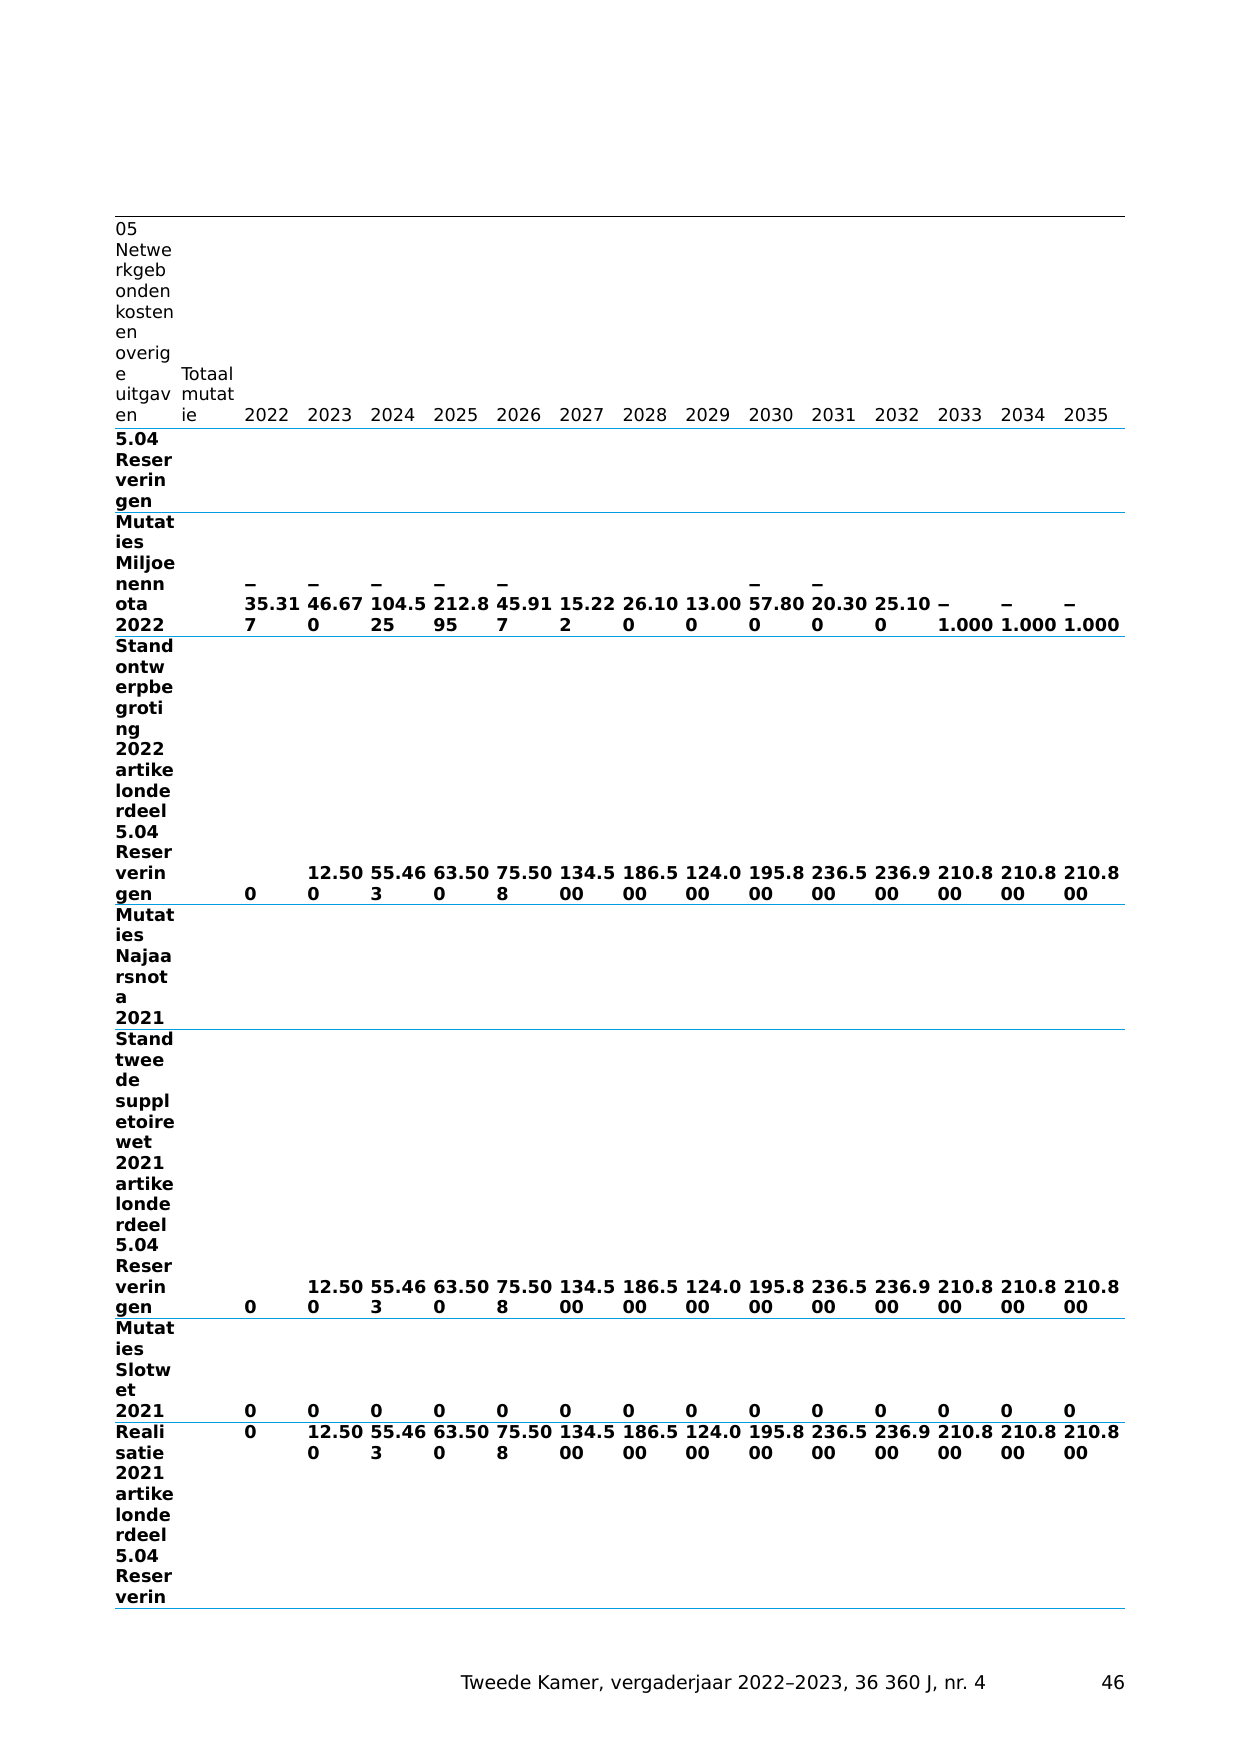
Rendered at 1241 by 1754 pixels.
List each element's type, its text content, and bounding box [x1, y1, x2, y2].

table_cell 05 Netwerkgebonden kosten en overige uitgaven [115, 217, 178, 428]
table_cell 55.463 [367, 1423, 430, 1608]
table_cell 0 [934, 1319, 997, 1421]
table_cell Totaal mutatie [178, 217, 241, 428]
table_cell 63.500 [430, 637, 493, 904]
table_cell [745, 905, 808, 1028]
table_cell 2026 [493, 217, 556, 428]
table_cell [178, 637, 241, 904]
table_cell [619, 429, 682, 511]
table_cell 210.800 [934, 1423, 997, 1608]
table_cell ‒ 1.000 [1060, 513, 1125, 636]
table_cell 186.500 [619, 637, 682, 904]
table_cell [1060, 429, 1125, 511]
table_cell 2022 [241, 217, 304, 428]
table_cell ‒ 57.800 [745, 513, 808, 636]
table_cell 2024 [367, 217, 430, 428]
table_cell 195.800 [745, 637, 808, 904]
table_cell ‒ 1.000 [998, 513, 1060, 636]
table_cell ‒ 46.670 [304, 513, 367, 636]
table_cell 25.100 [871, 513, 934, 636]
table_cell 0 [241, 1319, 304, 1421]
table_cell 186.500 [619, 1423, 682, 1608]
table_cell 0 [241, 637, 304, 904]
table_cell 0 [745, 1319, 808, 1421]
table_cell 0 [367, 1319, 430, 1421]
table_cell 0 [808, 1319, 871, 1421]
table_cell 75.508 [493, 1030, 556, 1318]
table_cell 236.900 [871, 637, 934, 904]
table_cell 124.000 [682, 637, 745, 904]
table_cell 26.100 [619, 513, 682, 636]
table_cell 55.463 [367, 637, 430, 904]
table_cell 5.04 Reserveringen [115, 429, 178, 511]
table_cell 13.000 [682, 513, 745, 636]
table_cell Mutaties Slotwet 2021 [115, 1319, 178, 1421]
table_cell 75.508 [493, 637, 556, 904]
table_cell 210.800 [998, 1423, 1060, 1608]
table_cell [178, 1319, 241, 1421]
table_cell [871, 905, 934, 1028]
table_cell 236.900 [871, 1030, 934, 1318]
table_cell [934, 905, 997, 1028]
table_cell [493, 429, 556, 511]
table_cell 2023 [304, 217, 367, 428]
table_cell 2031 [808, 217, 871, 428]
table_cell Realisatie 2021 artikelonderdeel 5.04 Reserverin [115, 1423, 178, 1608]
table_cell 0 [304, 1319, 367, 1421]
table_cell 134.500 [556, 1030, 619, 1318]
table_cell 195.800 [745, 1030, 808, 1318]
table_cell 12.500 [304, 1030, 367, 1318]
table_cell 124.000 [682, 1423, 745, 1608]
table_cell 15.222 [556, 513, 619, 636]
table_cell 0 [619, 1319, 682, 1421]
table_cell 2030 [745, 217, 808, 428]
table_cell Mutaties Najaarsnota 2021 [115, 905, 178, 1028]
table_cell [367, 905, 430, 1028]
table_cell [808, 905, 871, 1028]
table_cell Stand tweede suppletoire wet 2021 artikelonderdeel 5.04 Reserveringen [115, 1030, 178, 1318]
table_cell [871, 429, 934, 511]
table_cell 55.463 [367, 1030, 430, 1318]
table_cell [178, 513, 241, 636]
table_cell [241, 905, 304, 1028]
table_cell 210.800 [1060, 1030, 1125, 1318]
table_cell 2027 [556, 217, 619, 428]
table_cell [619, 905, 682, 1028]
table_cell [1060, 905, 1125, 1028]
table_cell [556, 905, 619, 1028]
table_cell [304, 905, 367, 1028]
table_cell 210.800 [998, 1030, 1060, 1318]
table_cell ‒ 104.525 [367, 513, 430, 636]
table_cell [367, 429, 430, 511]
table_cell [808, 429, 871, 511]
table_cell Mutaties Miljoenennota 2022 [115, 513, 178, 636]
table_cell [241, 429, 304, 511]
table_cell [178, 1030, 241, 1318]
table_cell [430, 429, 493, 511]
table_cell 236.500 [808, 1423, 871, 1608]
table_cell [934, 429, 997, 511]
table_cell 2034 [998, 217, 1060, 428]
table_cell 186.500 [619, 1030, 682, 1318]
table_header Tabel 5 Artikel 5 Netwerkgebonden kosten en overige uitgaven [115, 191, 1125, 216]
table_cell 12.500 [304, 1423, 367, 1608]
table_cell ‒ 1.000 [934, 513, 997, 636]
table_cell ‒ 20.300 [808, 513, 871, 636]
table_cell 75.508 [493, 1423, 556, 1608]
table_cell [493, 905, 556, 1028]
table_cell 210.800 [934, 1030, 997, 1318]
table_cell 210.800 [998, 637, 1060, 904]
table_cell [304, 429, 367, 511]
table_cell ‒ 212.895 [430, 513, 493, 636]
table_cell ‒ 45.917 [493, 513, 556, 636]
table_cell 134.500 [556, 637, 619, 904]
table_cell 124.000 [682, 1030, 745, 1318]
table_cell 210.800 [1060, 637, 1125, 904]
table_cell 0 [241, 1423, 304, 1608]
table_cell [178, 1423, 241, 1608]
table_cell [556, 429, 619, 511]
table_cell 12.500 [304, 637, 367, 904]
table_cell 236.900 [871, 1423, 934, 1608]
table_cell [430, 905, 493, 1028]
table_cell 0 [493, 1319, 556, 1421]
table_cell 0 [241, 1030, 304, 1318]
table_cell 210.800 [1060, 1423, 1125, 1608]
table_cell 0 [430, 1319, 493, 1421]
table_cell 2025 [430, 217, 493, 428]
table_cell 195.800 [745, 1423, 808, 1608]
table_cell [998, 429, 1060, 511]
table_cell 236.500 [808, 1030, 871, 1318]
table_cell [178, 905, 241, 1028]
table_cell [998, 905, 1060, 1028]
table_cell 2029 [682, 217, 745, 428]
table_cell 236.500 [808, 637, 871, 904]
table_cell 210.800 [934, 637, 997, 904]
table_cell 0 [1060, 1319, 1125, 1421]
table_cell 0 [998, 1319, 1060, 1421]
table_cell ‒ 35.317 [241, 513, 304, 636]
table_cell Stand ontwerpbegroting 2022 artikelonderdeel 5.04 Reserveringen [115, 637, 178, 904]
table_cell [682, 905, 745, 1028]
table_cell 2035 [1060, 217, 1125, 428]
table_cell [682, 429, 745, 511]
table_cell 134.500 [556, 1423, 619, 1608]
table_cell 0 [556, 1319, 619, 1421]
table_cell 2028 [619, 217, 682, 428]
table_cell 0 [682, 1319, 745, 1421]
table_cell 2032 [871, 217, 934, 428]
table_cell 63.500 [430, 1030, 493, 1318]
table_cell 2033 [934, 217, 997, 428]
table_cell 63.500 [430, 1423, 493, 1608]
table_cell 0 [871, 1319, 934, 1421]
table_cell [178, 429, 241, 511]
table_cell [745, 429, 808, 511]
